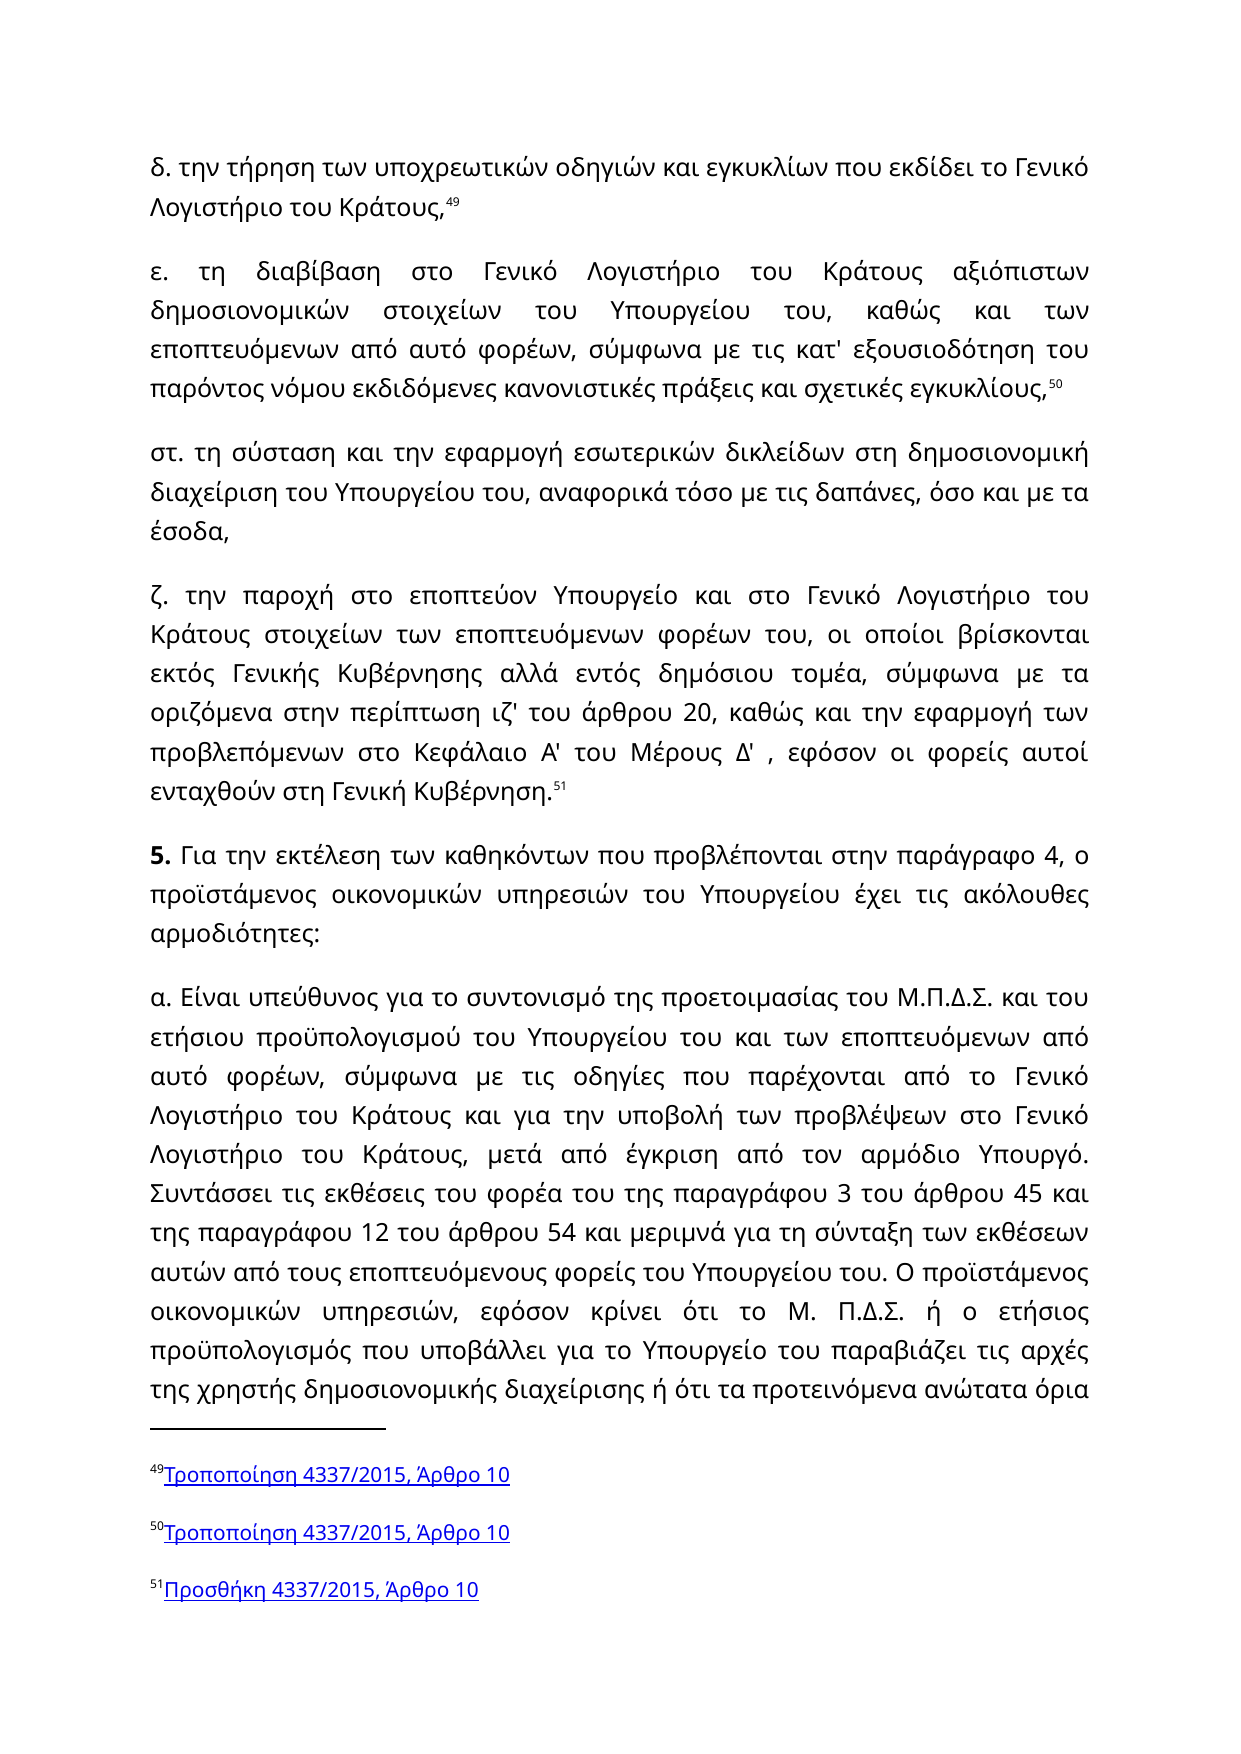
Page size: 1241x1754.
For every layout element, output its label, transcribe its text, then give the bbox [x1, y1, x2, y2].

text 5. Για την εκτέλεση των καθηκόντων που προβλέπονται στην παράγραφο 4, ο προϊστάμενος οικονομικών υπηρεσιών του Υπουργείου έχει τις ακόλουθες αρμοδιότητες: [150, 837, 1090, 950]
text στ. τη σύσταση και την εφαρμογή εσωτερικών δικλείδων στη δημοσιονομική διαχείριση του Υπουργείου του, αναφορικά τόσο με τις δαπάνες, όσο και με τα έσοδα, [150, 435, 1090, 547]
text α. Είναι υπεύθυνος για το συντονισμό της προετοιμασίας του Μ.Π.Δ.Σ. και του ετήσιου προϋπολογισμού του Υπουργείου του και των εποπτευόμενων από αυτό φορέων, σύμφωνα με τις οδηγίες που παρέχονται από το Γενικό Λογιστήριο του Κράτους και για την υποβολή των προβλέψεων στο Γενικό Λογιστήριο του Κράτους, μετά από έγκριση από τον αρμόδιο Υπουργό. Συντάσσει τις εκθέσεις του φορέα του της παραγράφου 3 του άρθρου 45 και της παραγράφου 12 του άρθρου 54 και μεριμνά για τη σύνταξη των εκθέσεων αυτών από τους εποπτευόμενους φορείς του Υπουργείου του. Ο προϊστάμενος οικονομικών υπηρεσιών, εφόσον κρίνει ότι το Μ. Π.Δ.Σ. ή ο ετήσιος προϋπολογισμός που υποβάλλει για το Υπουργείο του παραβιάζει τις αρχές της χρηστής δημοσιονομικής διαχείρισης ή ότι τα προτεινόμενα ανώτατα όρια [150, 980, 1090, 1406]
text Τροποποίηση 4337/2015, Άρθρο 10 [150, 1518, 1090, 1546]
text Τροποποίηση 4337/2015, Άρθρο 10 [150, 1460, 1090, 1489]
text ζ. την παροχή στο εποπτεύον Υπουργείο και στο Γενικό Λογιστήριο του Κράτους στοιχείων των εποπτευόμενων φορέων του, οι οποίοι βρίσκονται εκτός Γενικής Κυβέρνησης αλλά εντός δημόσιου τομέα, σύμφωνα με τα οριζόμενα στην περίπτωση ιζ' του άρθρου 20, καθώς και την εφαρμογή των προβλεπόμενων στο Κεφάλαιο Α' του Μέρους Δ' , εφόσον οι φορείς αυτοί ενταχθούν στη Γενική Κυβέρνηση. [150, 577, 1090, 807]
text ε. τη διαβίβαση στο Γενικό Λογιστήριο του Κράτους αξιόπιστων δημοσιονομικών στοιχείων του Υπουργείου του, καθώς και των εποπτευόμενων από αυτό φορέων, σύμφωνα με τις κατ' εξουσιοδότηση του παρόντος νόμου εκδιδόμενες κανονιστικές πράξεις και σχετικές εγκυκλίους, [150, 253, 1090, 405]
text Προσθήκη 4337/2015, Άρθρο 10 [150, 1576, 1090, 1604]
text δ. την τήρηση των υποχρεωτικών οδηγιών και εγκυκλίων που εκδίδει το Γενικό Λογιστήριο του Κράτους, [150, 150, 1090, 223]
